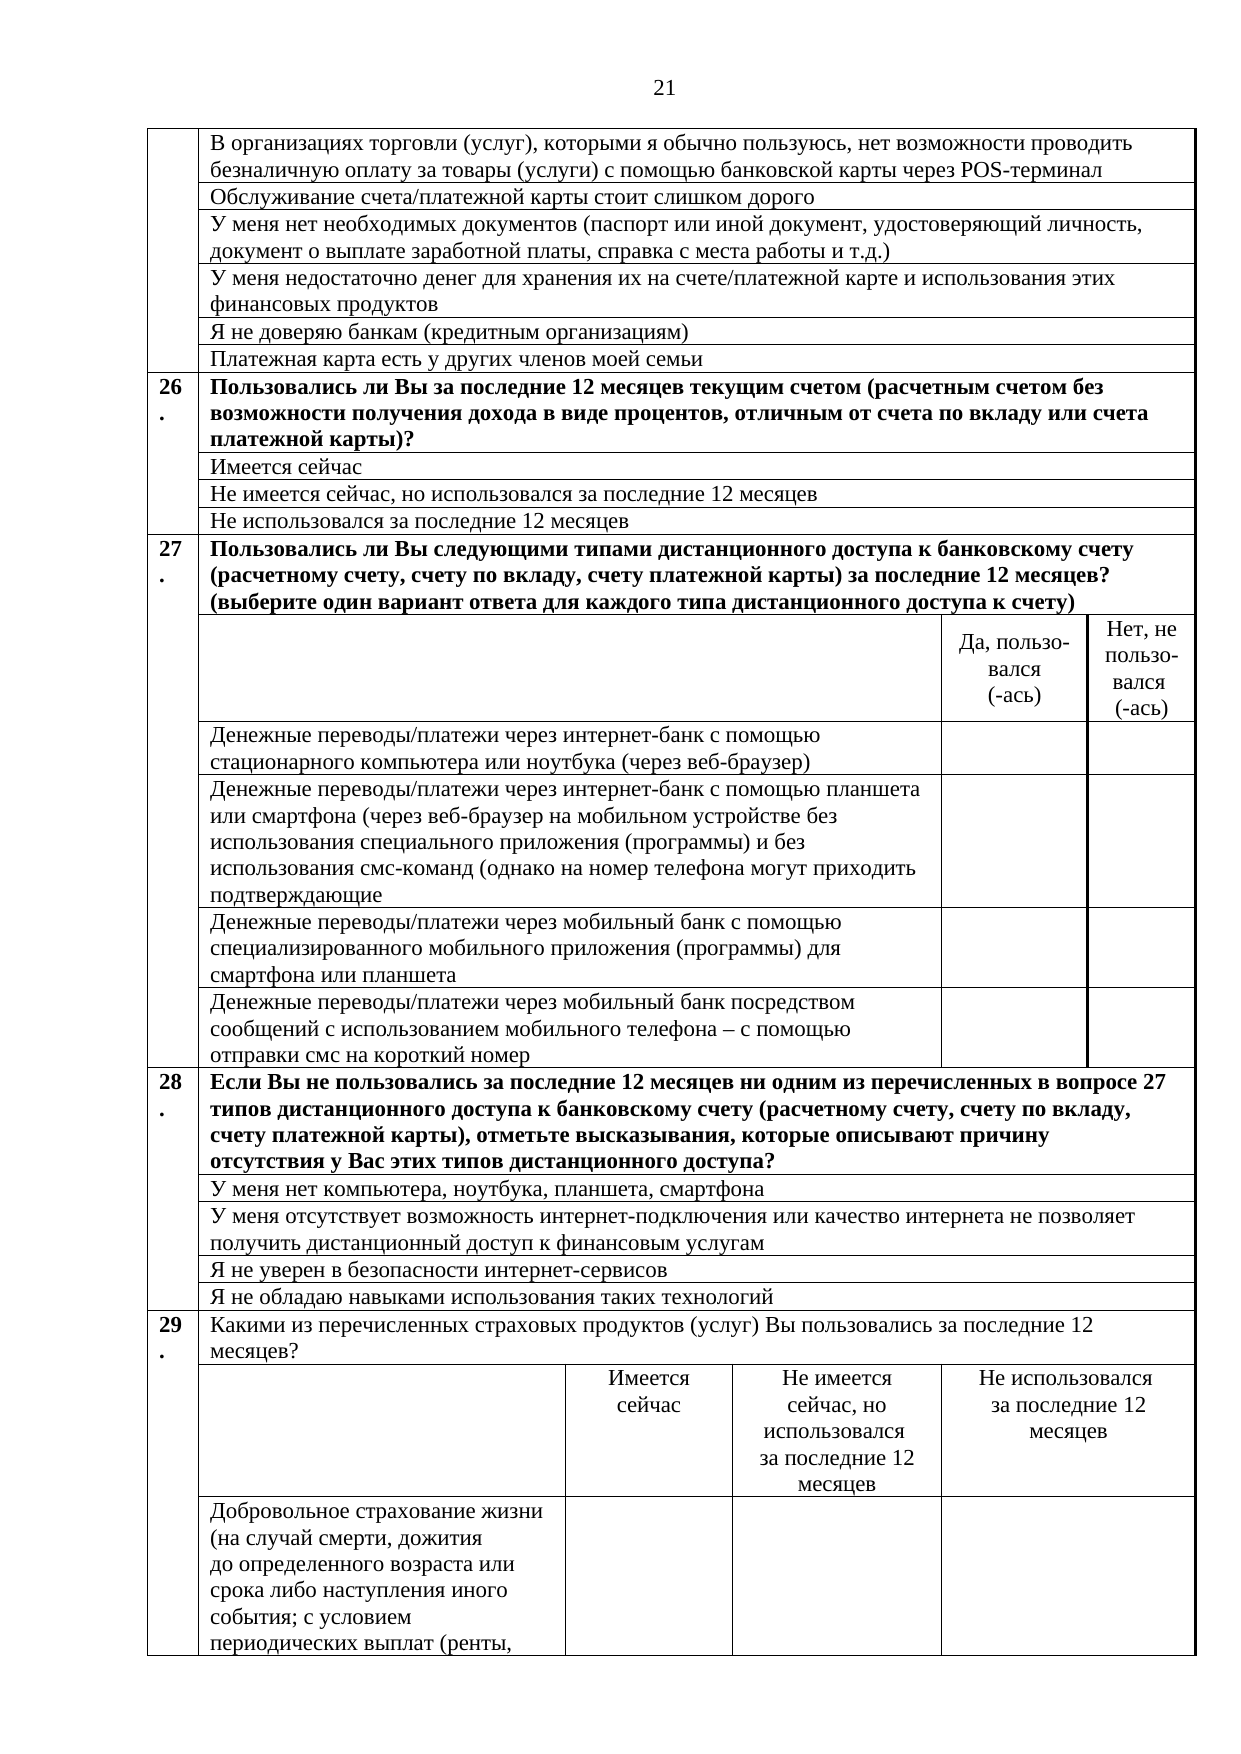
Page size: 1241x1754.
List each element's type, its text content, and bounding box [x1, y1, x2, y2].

table_cell [199, 1365, 565, 1496]
table_cell 26. [148, 373, 198, 534]
table_cell Платежная карта есть у других членов моей семьи [199, 345, 1194, 372]
table_cell [942, 988, 1086, 1067]
table_cell Не имеется сейчас, но использовался за последние 12 месяцев [199, 480, 1194, 507]
table_cell Имеется сейчас [199, 453, 1194, 479]
table_cell Обслуживание счета/платежной карты стоит слишком дорого [199, 183, 1194, 209]
table_cell 27. [148, 535, 198, 1067]
table_cell [942, 1497, 1194, 1655]
table_cell Денежные переводы/платежи через интернет-банк с помощью стационарного компьютера или ноутбука (через веб-браузер) [199, 722, 941, 774]
table_cell У меня отсутствует возможность интернет-подключения или качество интернета не позволяет получить дистанционный доступ к финансовым услугам [199, 1202, 1194, 1255]
table_cell Если Вы не пользовались за последние 12 месяцев ни одним из перечисленных в вопросе 27 типов дистанционного доступа к банковскому счету (расчетному счету, счету по вкладу, счету платежной карты), отметьте высказывания, которые описывают причину отсутствия у Вас этих типов дистанционного доступа? [199, 1068, 1194, 1174]
table_cell 29. [148, 1311, 198, 1655]
table_cell [942, 908, 1086, 987]
table_cell У меня недостаточно денег для хранения их на счете/платежной карте и использования этих финансовых продуктов [199, 264, 1194, 317]
table_cell Пользовались ли Вы следующими типами дистанционного доступа к банковскому счету (расчетному счету, счету по вкладу, счету платежной карты) за последние 12 месяцев? (выберите один вариант ответа для каждого типа дистанционного доступа к счету) [199, 535, 1194, 614]
table_cell Не имеется сейчас, но использовался за последние 12 месяцев [733, 1365, 941, 1496]
table_cell Имеется сейчас [566, 1365, 732, 1496]
table_cell В организациях торговли (услуг), которыми я обычно пользуюсь, нет возможности проводить безналичную оплату за товары (услуги) с помощью банковской карты через POS-терминал [199, 129, 1194, 182]
table_cell [942, 722, 1086, 774]
table_cell Да, пользо-вался (-ась) [942, 615, 1086, 721]
table_cell Не использовался за последние 12 месяцев [942, 1365, 1194, 1496]
table_cell 28. [148, 1068, 198, 1310]
table_cell Пользовались ли Вы за последние 12 месяцев текущим счетом (расчетным счетом без возможности получения дохода в виде процентов, отличным от счета по вкладу или счета платежной карты)? [199, 373, 1194, 452]
table_cell [199, 615, 941, 721]
table_cell Добровольное страхование жизни (на случай смерти, дожития до определенного возраста или срока либо наступления иного события; с условием периодических выплат (ренты, [199, 1497, 565, 1655]
table_cell [942, 775, 1086, 907]
table_cell У меня нет компьютера, ноутбука, планшета, смартфона [199, 1175, 1194, 1201]
table_cell Не использовался за последние 12 месяцев [199, 508, 1194, 534]
table_cell Я не обладаю навыками использования таких технологий [199, 1283, 1194, 1310]
table_cell [1089, 722, 1194, 774]
table_cell Я не уверен в безопасности интернет-сервисов [199, 1256, 1194, 1282]
table_cell У меня нет необходимых документов (паспорт или иной документ, удостоверяющий личность, документ о выплате заработной платы, справка с места работы и т.д.) [199, 210, 1194, 263]
table_cell Нет, не пользо-вался (-ась) [1089, 615, 1194, 721]
table_cell Денежные переводы/платежи через мобильный банк с помощью специализированного мобильного приложения (программы) для смартфона или планшета [199, 908, 941, 987]
table_cell Денежные переводы/платежи через мобильный банк посредством сообщений с использованием мобильного телефона – с помощью отправки смс на короткий номер [199, 988, 941, 1067]
table_cell [733, 1497, 941, 1655]
table_cell Какими из перечисленных страховых продуктов (услуг) Вы пользовались за последние 12 месяцев? [199, 1311, 1194, 1363]
table_cell Я не доверяю банкам (кредитным организациям) [199, 318, 1194, 344]
table_cell Денежные переводы/платежи через интернет-банк с помощью планшета или смартфона (через веб-браузер на мобильном устройстве без использования специального приложения (программы) и без использования смс-команд (однако на номер телефона могут приходить подтверждающие [199, 775, 941, 907]
table_cell [1089, 775, 1194, 907]
table_cell [566, 1497, 732, 1655]
table_cell [148, 129, 198, 372]
table_cell [1089, 908, 1194, 987]
table_cell [1089, 988, 1194, 1067]
